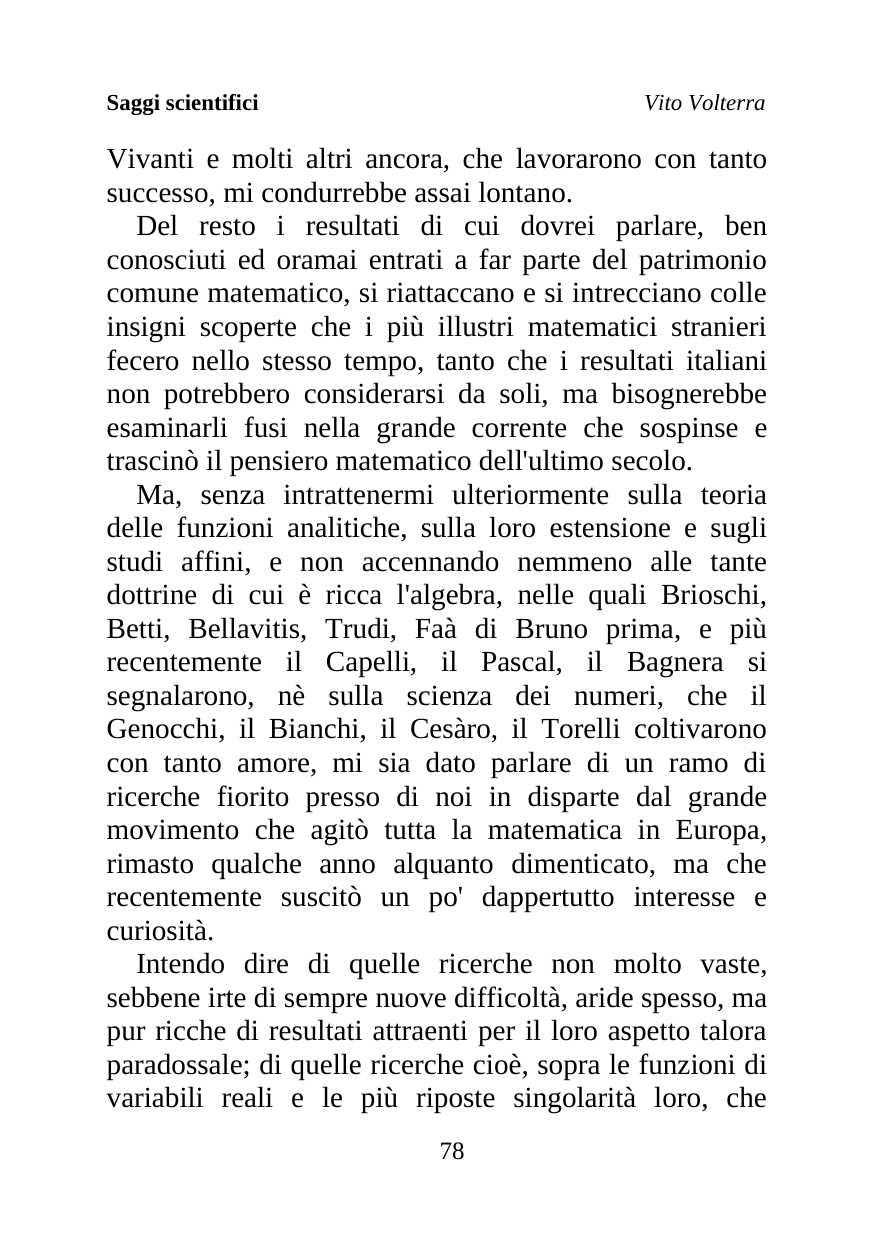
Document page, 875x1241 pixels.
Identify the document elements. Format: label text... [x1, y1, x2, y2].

text Intendo dire di quelle ricerche non molto vaste, sebbene irte di sempre nuove difficoltà, aride spesso, ma pur ricche di resultati attraenti per il loro aspetto talora paradossale; di quelle ricerche cioè, sopra le funzioni di variabili reali e le più riposte singolarità loro, che [106, 946, 768, 1114]
text Vivanti e molti altri ancora, che lavorarono con tanto successo, mi condurrebbe assai lontano. [106, 141, 768, 208]
text Ma, senza intrattenermi ulteriormente sulla teoria delle funzioni analitiche, sulla loro estensione e sugli studi affini, e non accennando nemmeno alle tante dottrine di cui è ricca l'algebra, nelle quali Brioschi, Betti, Bellavitis, Trudi, Faà di Bruno prima, e più recentemente il Capelli, il Pascal, il Bagnera si segnalarono, nè sulla scienza dei numeri, che il Genocchi, il Bianchi, il Cesàro, il Torelli coltivarono con tanto amore, mi sia dato parlare di un ramo di ricerche fiorito presso di noi in disparte dal grande movimento che agitò tutta la matematica in Europa, rimasto qualche anno alquanto dimenticato, ma che recentemente suscitò un po' dappertutto interesse e curiosità. [106, 477, 768, 946]
text Del resto i resultati di cui dovrei parlare, ben conosciuti ed oramai entrati a far parte del patrimonio comune matematico, si riattaccano e si intrecciano colle insigni scoperte che i più illustri matematici stranieri fecero nello stesso tempo, tanto che i resultati italiani non potrebbero considerarsi da soli, ma bisognerebbe esaminarli fusi nella grande corrente che sospinse e trascinò il pensiero matematico dell'ultimo secolo. [106, 208, 768, 477]
